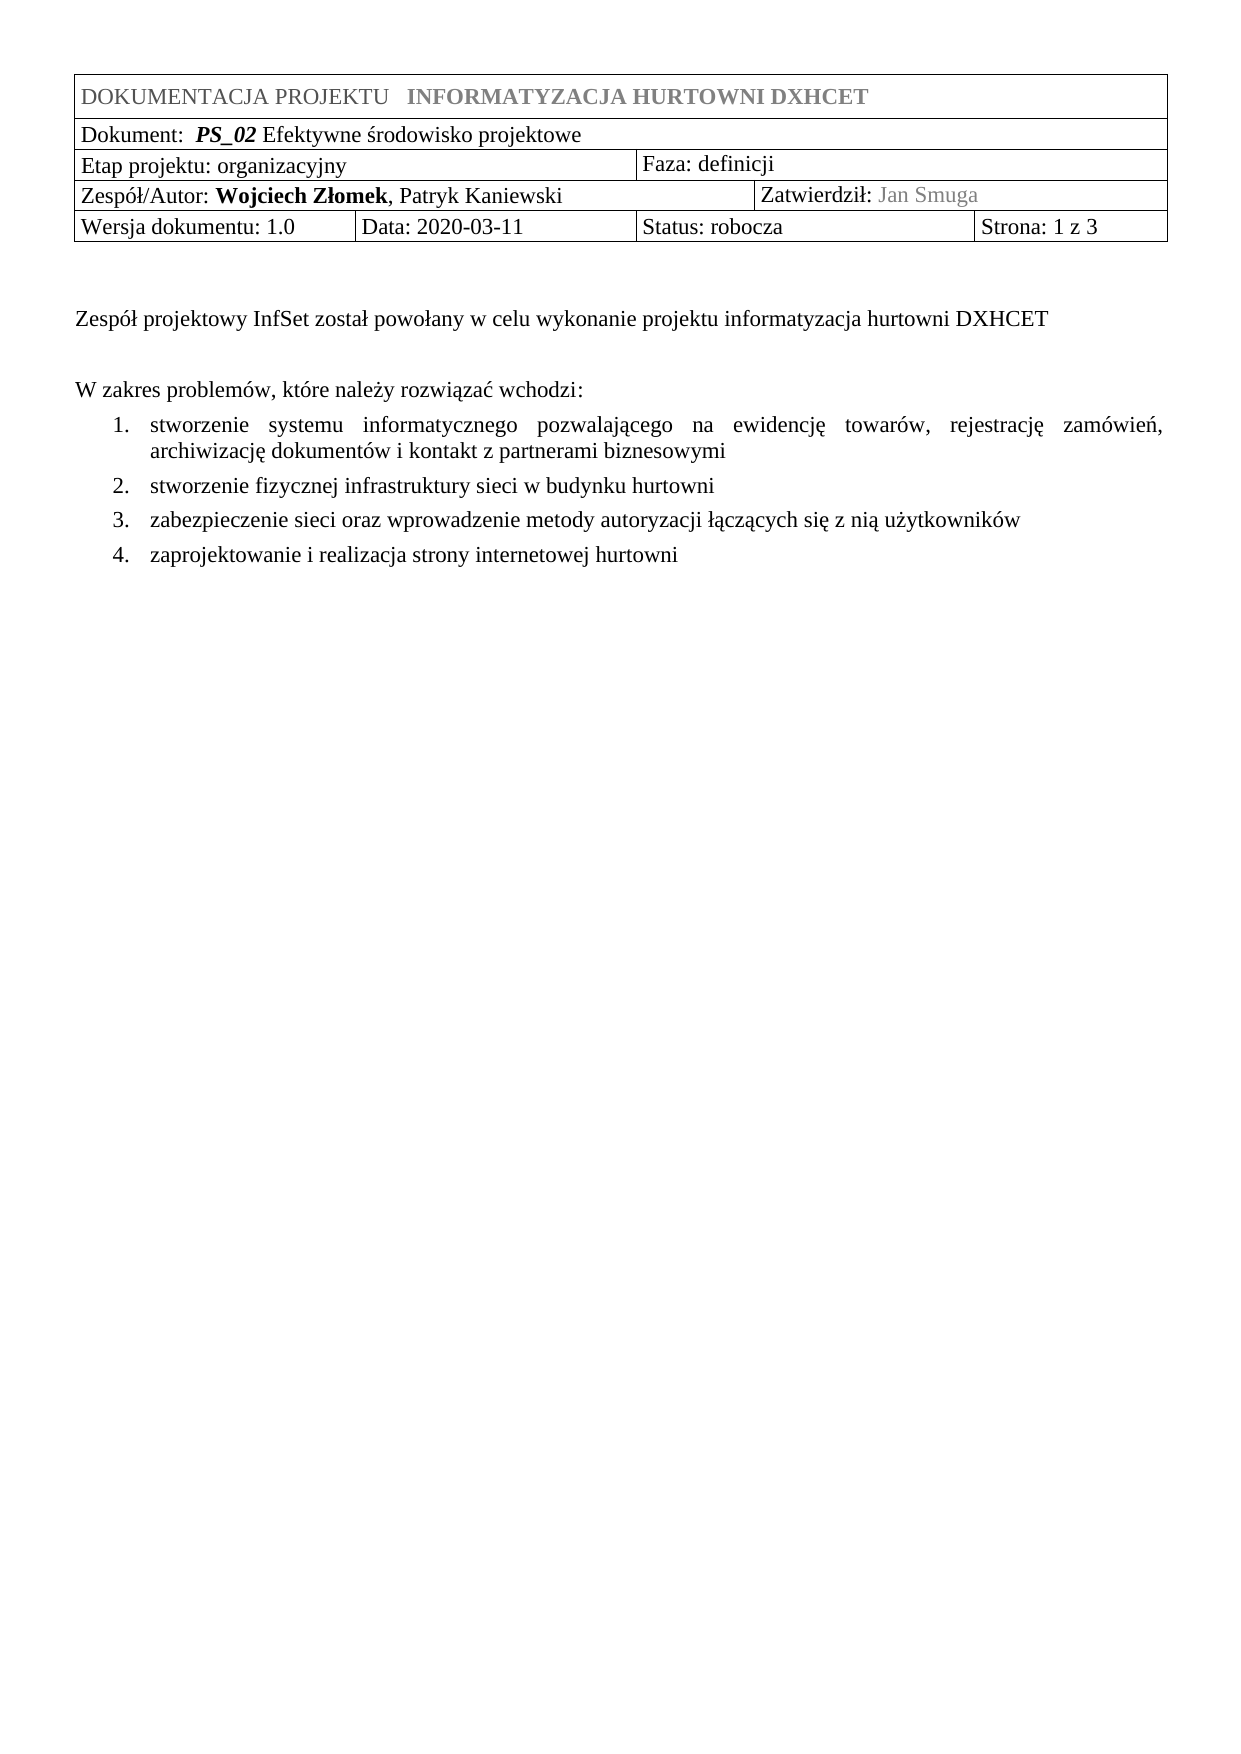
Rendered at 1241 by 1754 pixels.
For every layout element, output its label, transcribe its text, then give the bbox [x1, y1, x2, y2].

list zabezpieczenie sieci oraz wprowadzenie metody autoryzacji łączących się z nią użytkowników [112, 506, 1165, 533]
text W zakres problemów, które należy rozwiązać wchodzi: [75, 376, 1165, 402]
text Zespół projektowy InfSet został powołany w celu wykonanie projektu informatyzacja hurtowni DXHCET [75, 305, 1165, 331]
list zaprojektowanie i realizacja strony internetowej hurtowni [112, 541, 1165, 567]
list stworzenie systemu informatycznego pozwalającego na ewidencję towarów, rejestrację zamówień, archiwizację dokumentów i kontakt z partnerami biznesowymi [112, 411, 1165, 463]
list stworzenie fizycznej infrastruktury sieci w budynku hurtowni [112, 472, 1165, 498]
